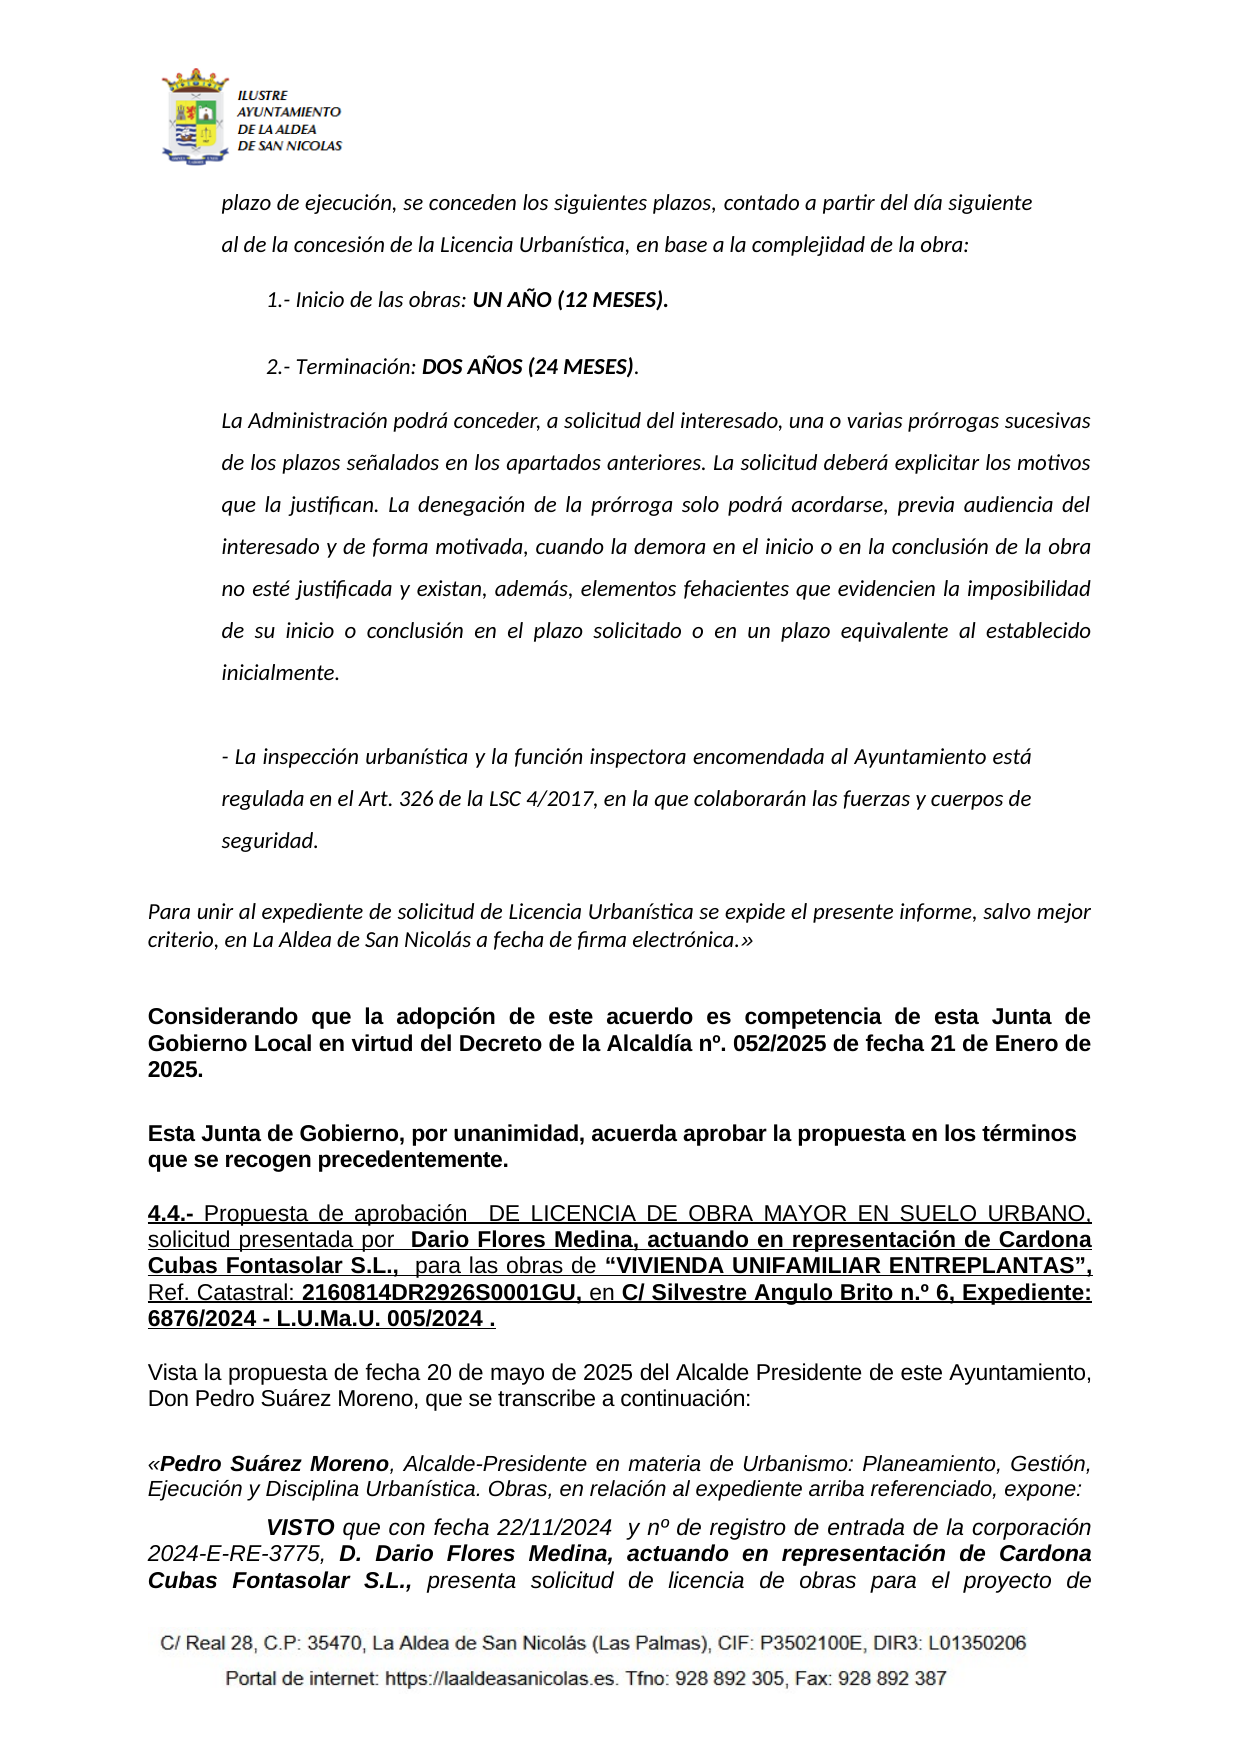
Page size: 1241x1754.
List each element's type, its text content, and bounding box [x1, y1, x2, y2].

text 4.4.- Propuesta de aprobación DE LICENCIA DE OBRA MAYOR EN SUELO URBANO, solicitud presentada por Dario Flores Medina, actuando en representación de Cardona Cubas Fontasolar S.L., para las obras de “VIVIENDA UNIFAMILIAR ENTREPLANTAS”, [148, 1199, 1093, 1275]
text - La inspección urbanística y la función inspectora encomendada al Ayuntamiento está regulada en el Art. 326 de la LSC 4/2017, en la que colaborarán las fuerzas y cuerpos de seguridad. [221, 742, 1033, 854]
text Para unir al expediente de solicitud de Licencia Urbanística se expide el presente informe, salvo mejor criterio, en La Aldea de San Nicolás a fecha de firma electrónica.» [148, 897, 1093, 953]
text «Pedro Suárez Moreno, Alcalde-Presidente en materia de Urbanismo: Planeamiento, Gestión, Ejecución y Disciplina Urbanística. Obras, en relación al expediente arriba referenciado, expone: [148, 1451, 1093, 1501]
text Vista la propuesta de fecha 20 de mayo de 2025 del Alcalde Presidente de este Ayuntamiento, Don Pedro Suárez Moreno, que se transcribe a continuación: [148, 1359, 1093, 1412]
text Considerando que la adopción de este acuerdo es competencia de esta Junta de Gobierno Local en virtud del Decreto de la Alcaldía nº. 052/2025 de fecha 21 de Enero de 2025. [148, 1003, 1093, 1082]
text Ref. Catastral: 2160814DR2926S0001GU, en C/ Silvestre Angulo Brito n.º 6, Expediente: 6876/2024 - L.U.Ma.U. 005/2024 . [148, 1276, 1093, 1331]
picture [148, 60, 358, 173]
picture [149, 1627, 1034, 1694]
text La Administración podrá conceder, a solicitud del interesado, una o varias prórrogas sucesivas de los plazos señalados en los apartados anteriores. La solicitud deberá explicitar los motivos que la justifican. La denegación de la prórroga solo podrá acordarse, previa audiencia del interesado y de forma motivada, cuando la demora en el inicio o en la conclusión de la obra no esté justificada y existan, además, elementos fehacientes que evidencien la imposibilidad de su inicio o conclusión en el plazo solicitado o en un plazo equivalente al establecido inicialmente. [221, 406, 1093, 686]
text 2.- Terminación: DOS AÑOS (24 MESES). [221, 352, 1033, 380]
text VISTO que con fecha 22/11/2024 y nº de registro de entrada de la corporación 2024-E-RE-3775, D. Dario Flores Medina, actuando en representación de Cardona Cubas Fontasolar S.L., presenta solicitud de licencia de obras para el proyecto de [148, 1514, 1093, 1593]
text 1.- Inicio de las obras: UN AÑO (12 MESES). [221, 285, 1033, 313]
text Esta Junta de Gobierno, por unanimidad, acuerda aprobar la propuesta en los términos que se recogen precedentemente. [148, 1120, 1078, 1172]
text plazo de ejecución, se conceden los siguientes plazos, contado a partir del día siguiente al de la concesión de la Licencia Urbanística, en base a la complejidad de la obra: [221, 188, 1033, 258]
